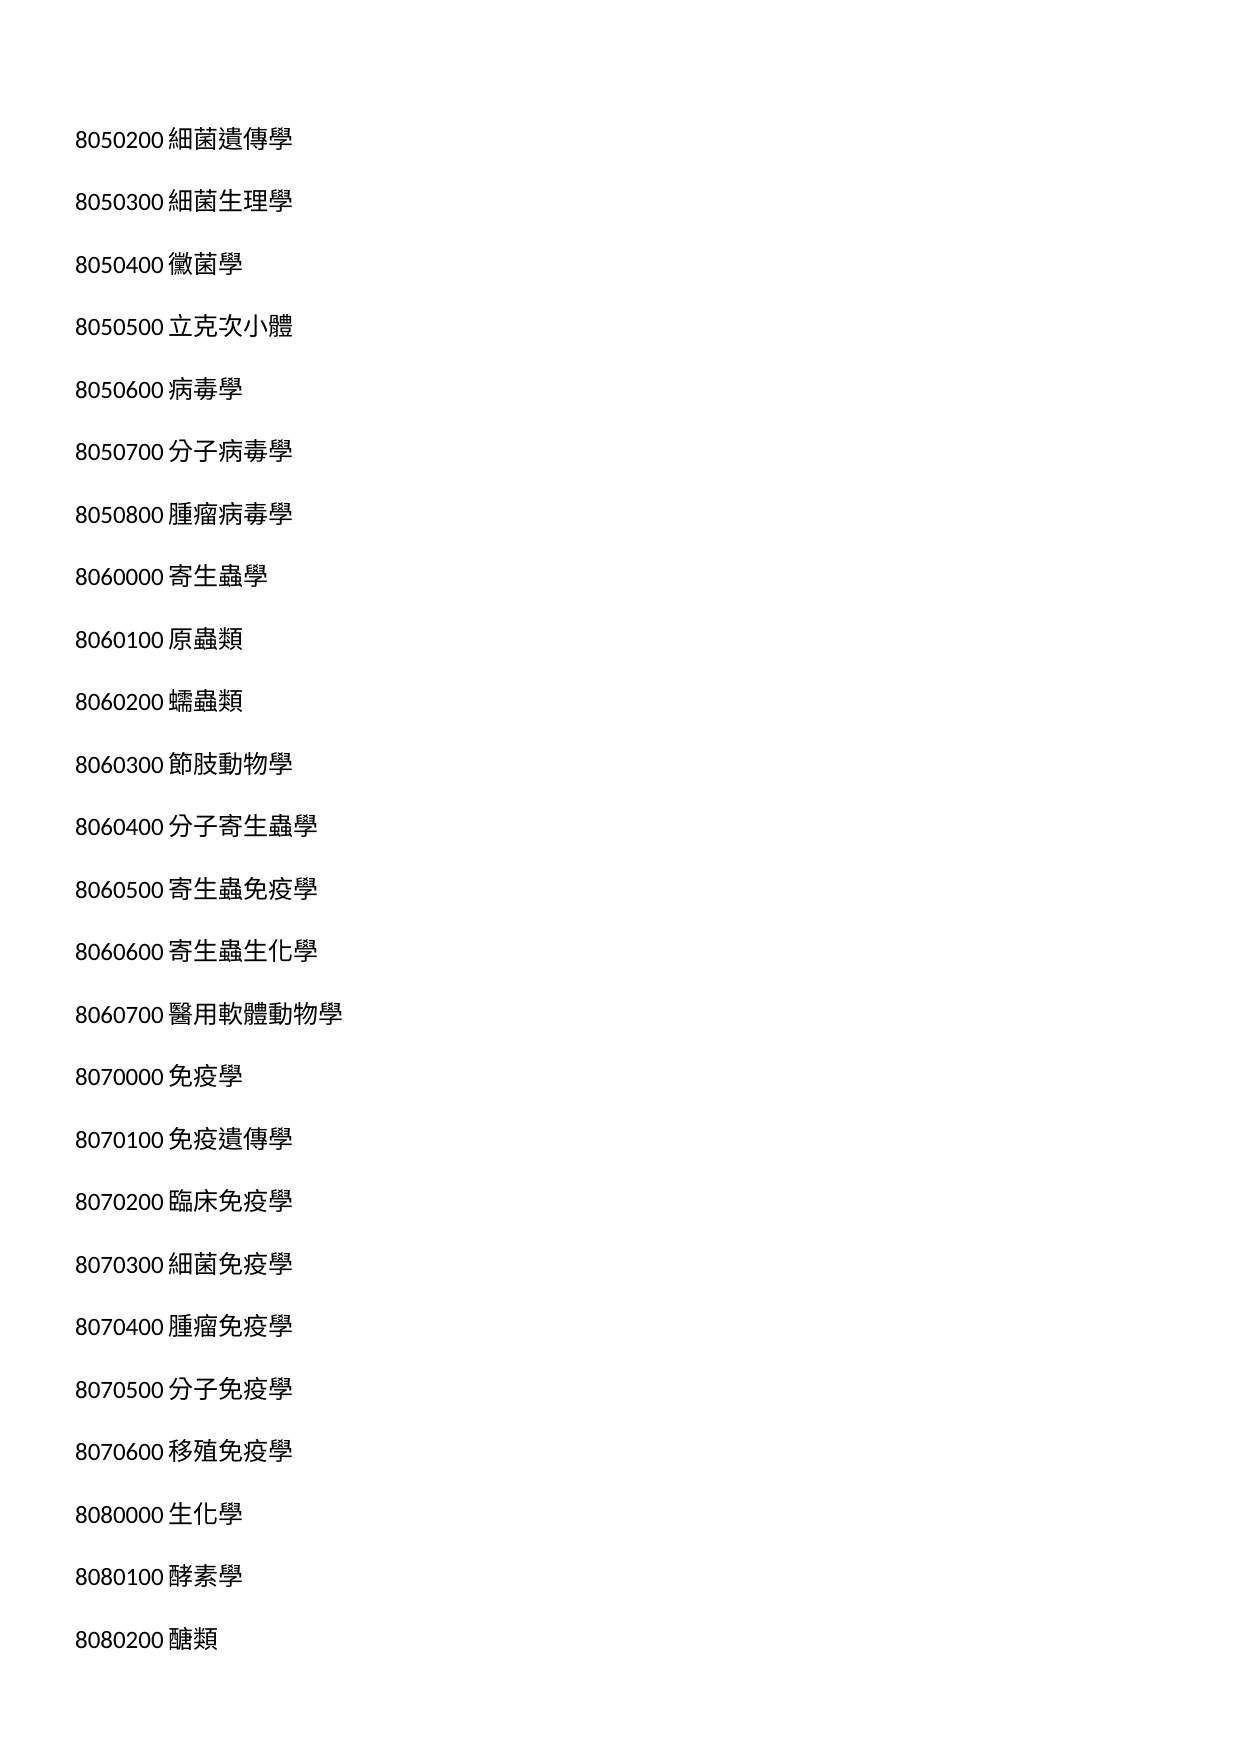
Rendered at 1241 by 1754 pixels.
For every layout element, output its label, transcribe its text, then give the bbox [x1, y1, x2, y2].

text 8060100原蟲類 [75, 596, 1165, 658]
text 8060000寄生蟲學 [75, 533, 1165, 596]
text 8050600病毒學 [75, 346, 1165, 408]
text 8060300節肢動物學 [75, 721, 1165, 783]
text 8070500分子免疫學 [75, 1346, 1165, 1408]
text 8050800腫瘤病毒學 [75, 471, 1165, 533]
text 8070100免疫遺傳學 [75, 1096, 1165, 1158]
text 8050500立克次小體 [75, 283, 1165, 346]
text 8060500寄生蟲免疫學 [75, 846, 1165, 908]
text 8080200醣類 [75, 1596, 1165, 1658]
text 8080100酵素學 [75, 1533, 1165, 1596]
text 8050200細菌遺傳學 [75, 96, 1165, 158]
text 8050300細菌生理學 [75, 158, 1165, 221]
text 8070200臨床免疫學 [75, 1158, 1165, 1221]
text 8060700醫用軟體動物學 [75, 971, 1165, 1033]
text 8060200蠕蟲類 [75, 658, 1165, 721]
text 8080000生化學 [75, 1471, 1165, 1533]
text 8050700分子病毒學 [75, 408, 1165, 471]
text 8070400腫瘤免疫學 [75, 1283, 1165, 1346]
text 8070600移殖免疫學 [75, 1408, 1165, 1471]
text 8060400分子寄生蟲學 [75, 783, 1165, 846]
text 8050400黴菌學 [75, 221, 1165, 283]
text 8060600寄生蟲生化學 [75, 908, 1165, 971]
text 8070300細菌免疫學 [75, 1221, 1165, 1283]
text 8070000免疫學 [75, 1033, 1165, 1096]
